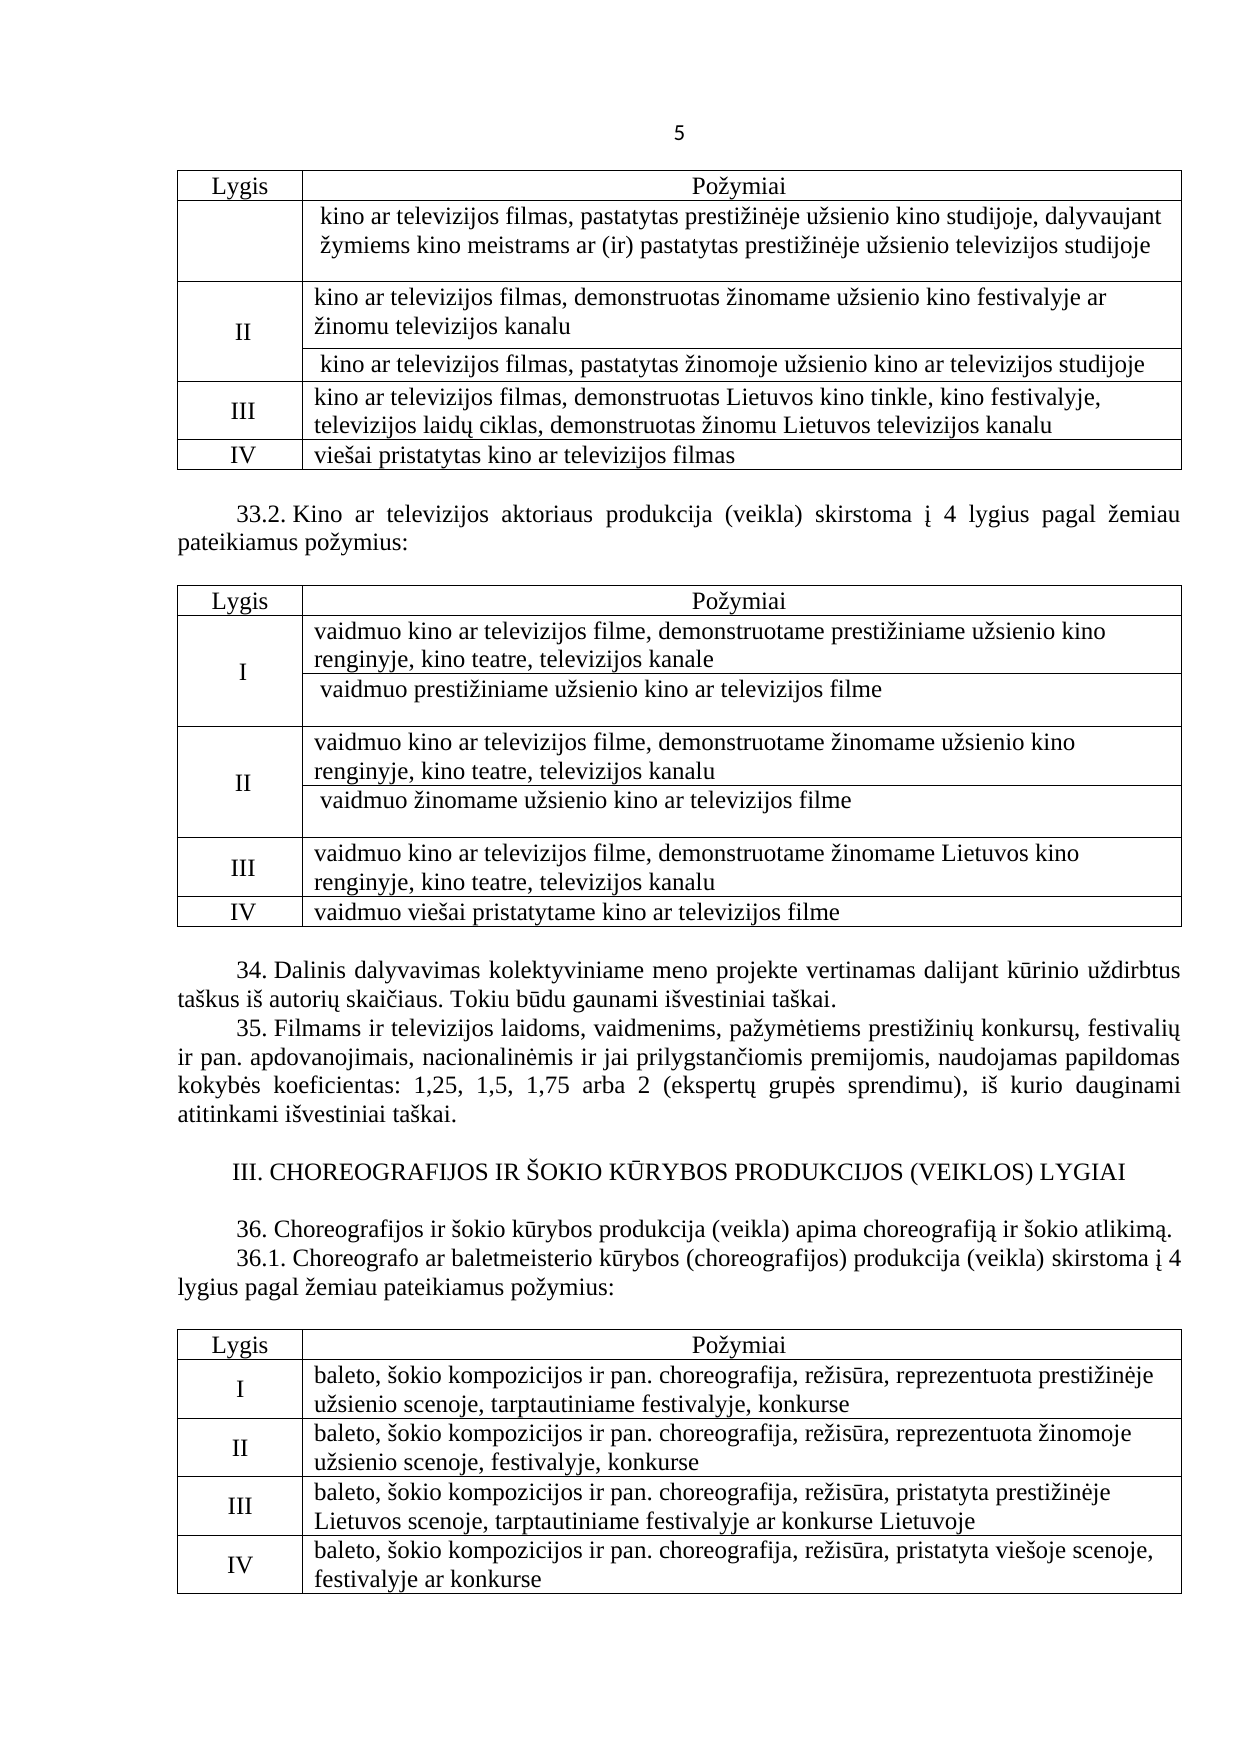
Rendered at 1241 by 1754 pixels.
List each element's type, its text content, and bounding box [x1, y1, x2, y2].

table_cell kino ar televizijos filmas, pastatytas prestižinėje užsienio kino studijoje, dalyvaujant žymiems kino meistrams ar (ir) pastatytas prestižinėje užsienio televizijos studijoje [303, 201, 1181, 281]
table_cell baleto, šokio kompozicijos ir pan. choreografija, režisūra, reprezentuota prestižinėje užsienio scenoje, tarptautiniame festivalyje, konkurse [303, 1360, 1181, 1417]
table_cell IV [178, 897, 302, 926]
table_cell baleto, šokio kompozicijos ir pan. choreografija, režisūra, pristatyta viešoje scenoje, festivalyje ar konkurse [303, 1536, 1181, 1593]
table_cell IV [178, 1536, 302, 1593]
table_cell III [178, 382, 302, 439]
table_cell vaidmuo kino ar televizijos filme, demonstruotame žinomame Lietuvos kino renginyje, kino teatre, televizijos kanalu [303, 838, 1181, 896]
table_cell vaidmuo kino ar televizijos filme, demonstruotame prestižiniame užsienio kino renginyje, kino teatre, televizijos kanale [303, 616, 1181, 673]
table_header Lygis [178, 586, 302, 615]
text 33.2. Kino ar televizijos aktoriaus produkcija (veikla) skirstoma į 4 lygius pagal žemiau pateikiamus požymius: [177, 499, 1181, 556]
table_cell I [178, 1360, 302, 1417]
text 36. Choreografijos ir šokio kūrybos produkcija (veikla) apima choreografiją ir šokio atlikimą. [177, 1214, 1181, 1243]
table_cell III [178, 1477, 302, 1534]
table_cell kino ar televizijos filmas, demonstruotas Lietuvos kino tinkle, kino festivalyje, televizijos laidų ciklas, demonstruotas žinomu Lietuvos televizijos kanalu [303, 382, 1181, 439]
table_cell baleto, šokio kompozicijos ir pan. choreografija, režisūra, reprezentuota žinomoje užsienio scenoje, festivalyje, konkurse [303, 1419, 1181, 1476]
table_cell vaidmuo viešai pristatytame kino ar televizijos filme [303, 897, 1181, 926]
table_cell II [178, 727, 302, 837]
text 35. Filmams ir televizijos laidoms, vaidmenims, pažymėtiems prestižinių konkursų, festivalių ir pan. apdovanojimais, nacionalinėmis ir jai prilygstančiomis premijomis, naudojamas papildomas kokybės koeficientas: 1,25, 1,5, 1,75 arba 2 (ekspertų grupės sprendimu), iš kurio dauginami atitinkami išvestiniai taškai. [177, 1013, 1181, 1128]
table_cell vaidmuo žinomame užsienio kino ar televizijos filme [303, 786, 1181, 837]
table_cell I [178, 616, 302, 726]
table_header Požymiai [303, 586, 1181, 615]
table_cell vaidmuo kino ar televizijos filme, demonstruotame žinomame užsienio kino renginyje, kino teatre, televizijos kanalu [303, 727, 1181, 784]
table_header Požymiai [303, 171, 1181, 200]
text III. CHOREOGRAFIJOS IR ŠOKIO KŪRYBOS PRODUKCIJOS (VEIKLOS) LYGIAI [177, 1157, 1181, 1185]
table_cell kino ar televizijos filmas, demonstruotas žinomame užsienio kino festivalyje ar žinomu televizijos kanalu [303, 282, 1181, 348]
table_cell viešai pristatytas kino ar televizijos filmas [303, 440, 1181, 469]
table_cell kino ar televizijos filmas, pastatytas žinomoje užsienio kino ar televizijos studijoje [303, 349, 1181, 381]
table_header Lygis [178, 1330, 302, 1359]
table_cell II [178, 282, 302, 381]
table_cell III [178, 838, 302, 896]
table_cell IV [178, 440, 302, 469]
text 36.1. Choreografo ar baletmeisterio kūrybos (choreografijos) produkcija (veikla) skirstoma į 4 lygius pagal žemiau pateikiamus požymius: [177, 1243, 1181, 1300]
table_cell vaidmuo prestižiniame užsienio kino ar televizijos filme [303, 674, 1181, 726]
table_header Požymiai [303, 1330, 1181, 1359]
table_cell II [178, 1419, 302, 1476]
table_header Lygis [178, 171, 302, 200]
table_cell baleto, šokio kompozicijos ir pan. choreografija, režisūra, pristatyta prestižinėje Lietuvos scenoje, tarptautiniame festivalyje ar konkurse Lietuvoje [303, 1477, 1181, 1534]
text 34. Dalinis dalyvavimas kolektyviniame meno projekte vertinamas dalijant kūrinio uždirbtus taškus iš autorių skaičiaus. Tokiu būdu gaunami išvestiniai taškai. [177, 955, 1181, 1013]
table_cell [178, 201, 302, 281]
